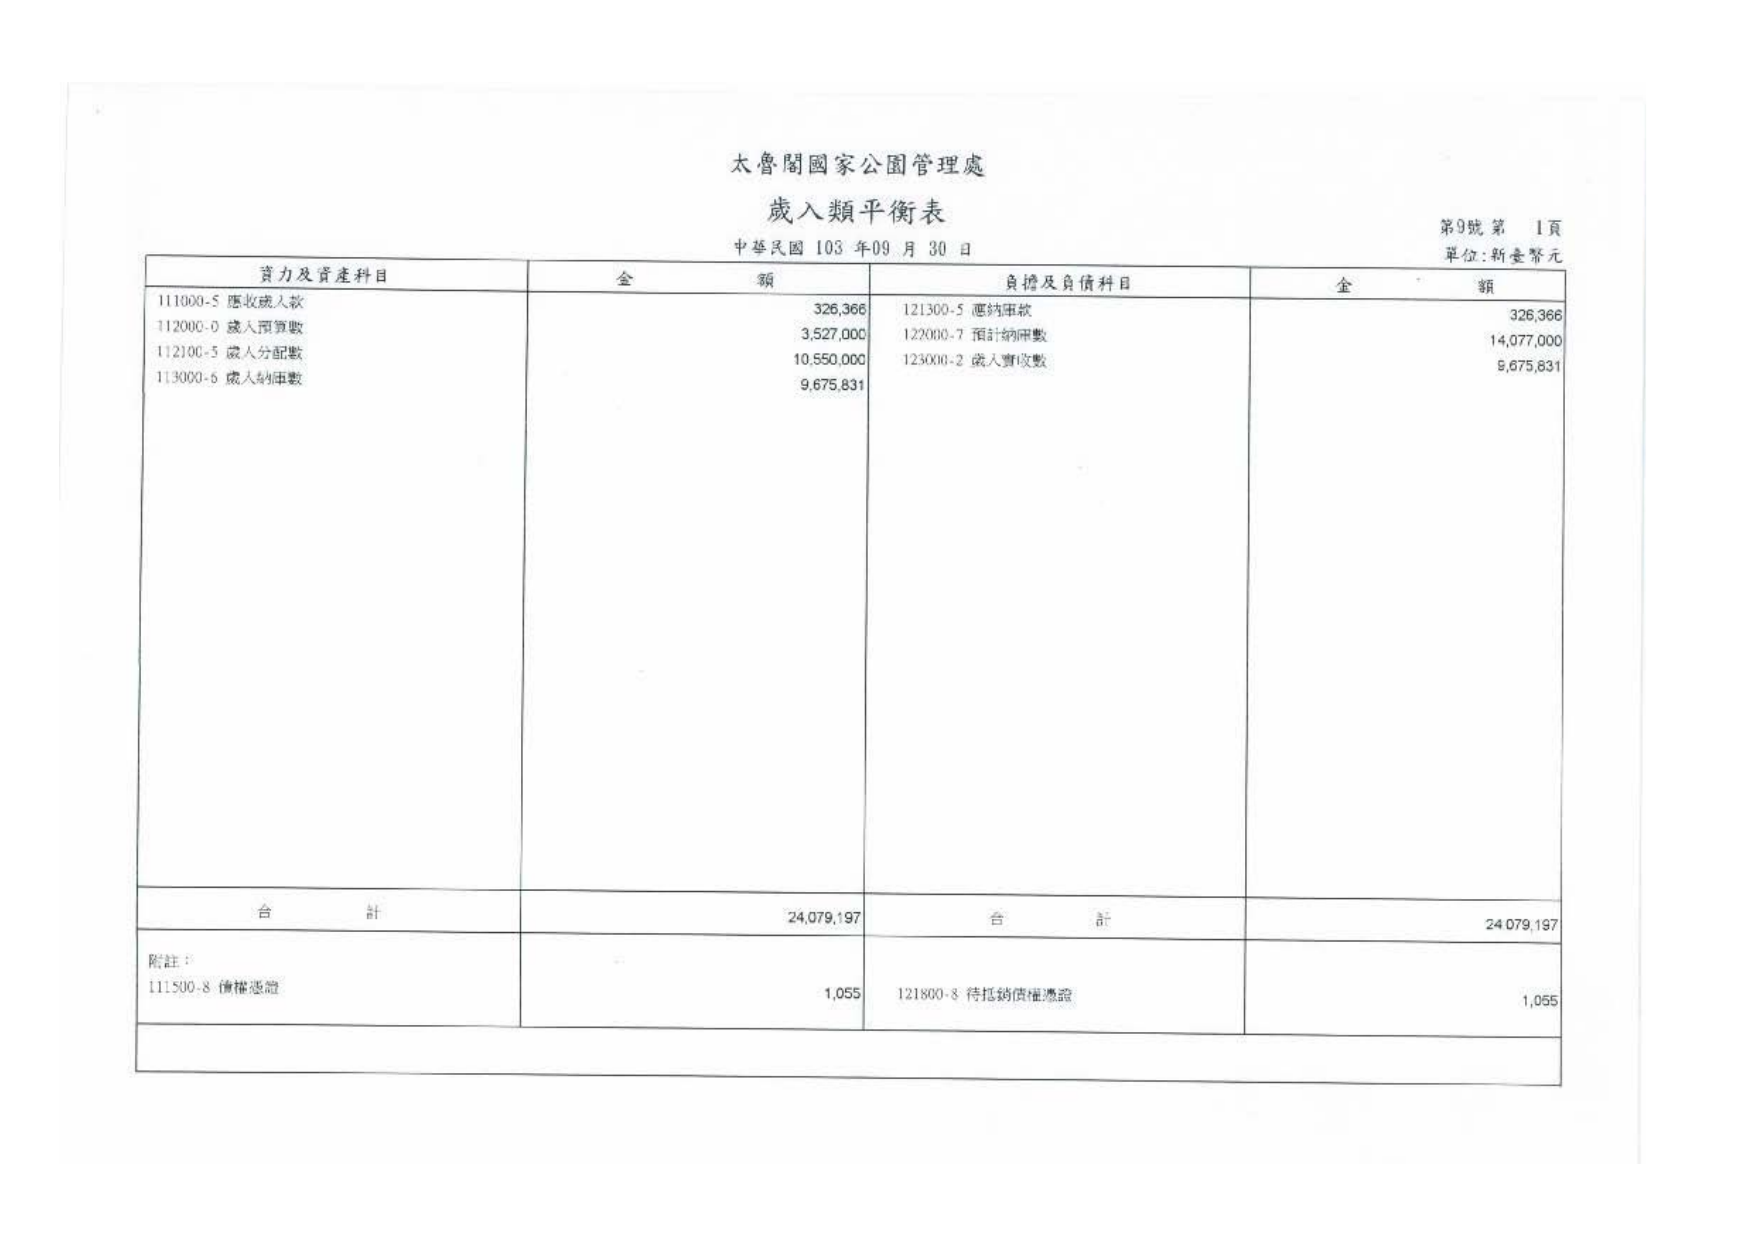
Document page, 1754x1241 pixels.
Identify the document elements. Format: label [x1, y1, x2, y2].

picture [59, 82, 1647, 1164]
